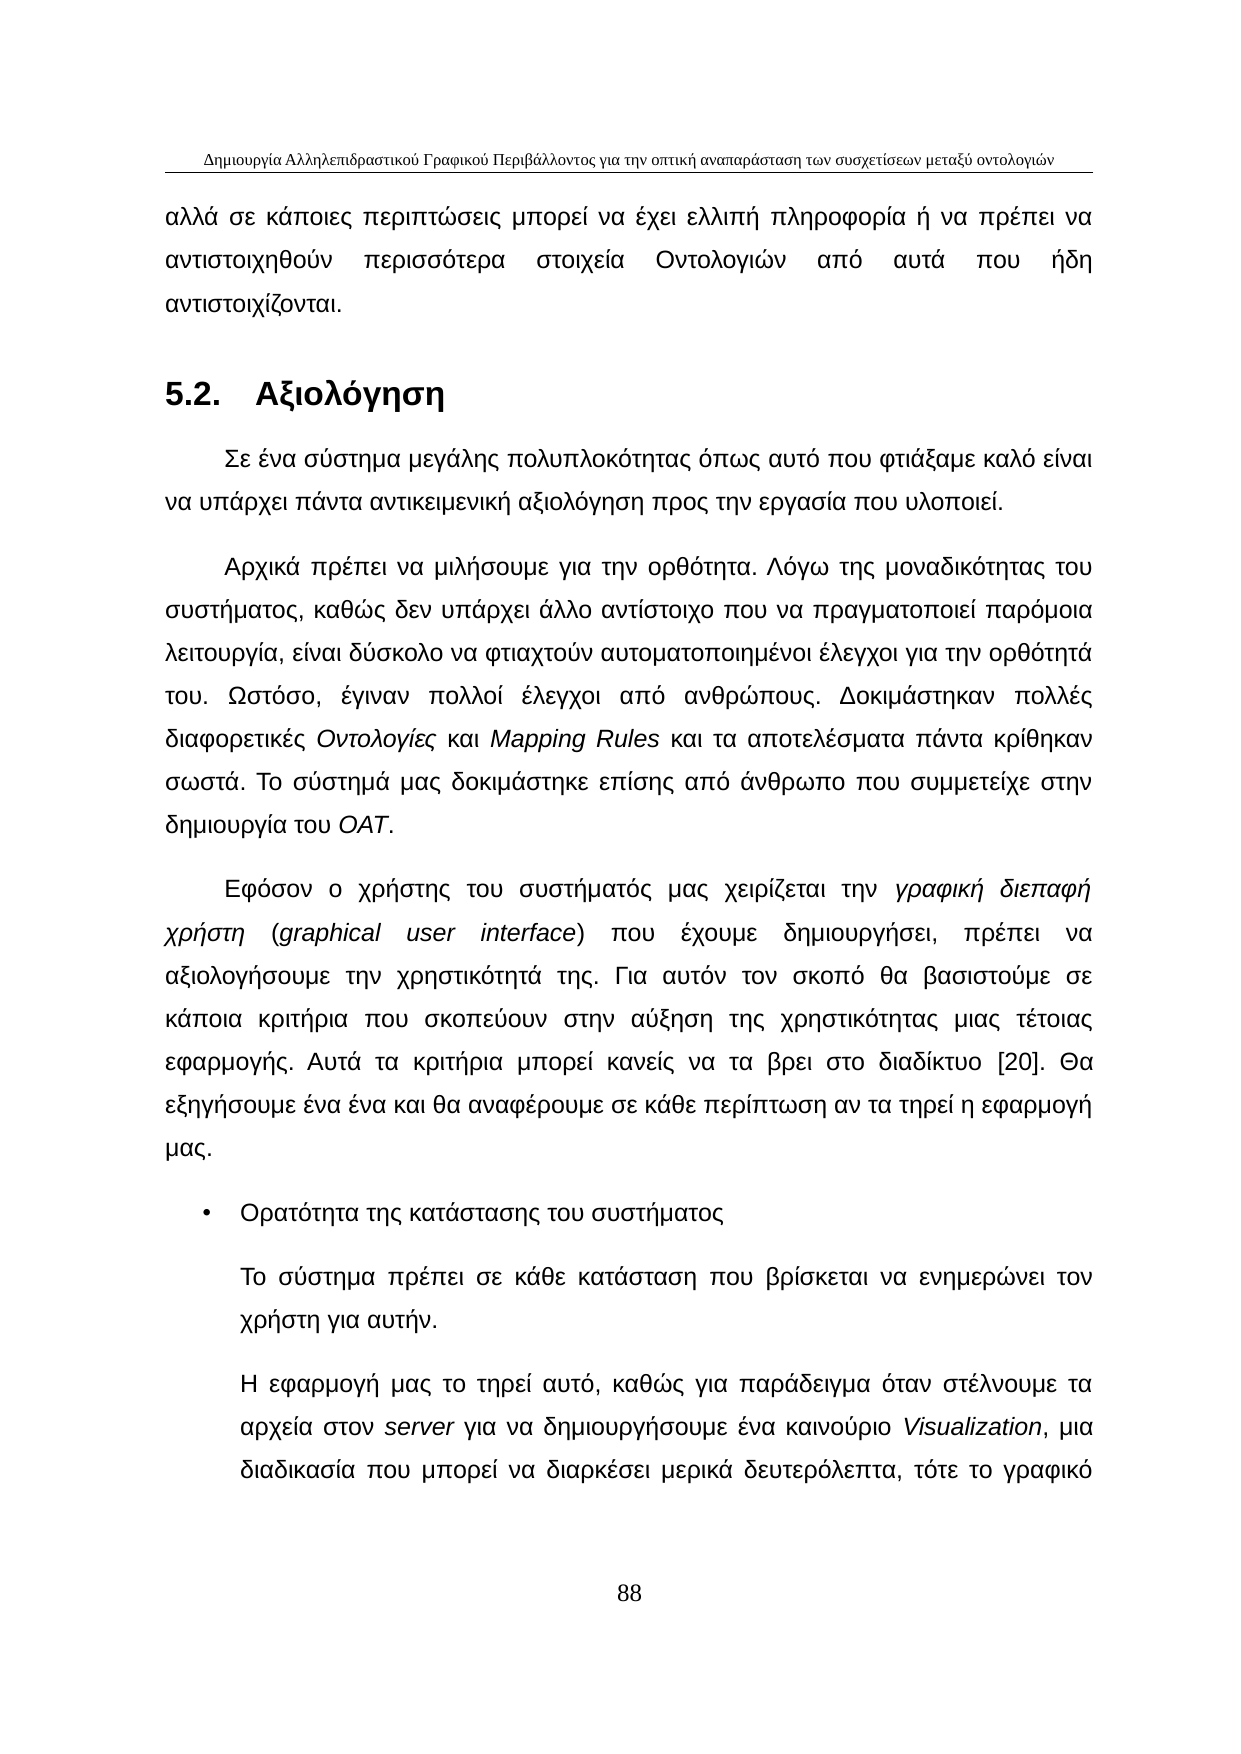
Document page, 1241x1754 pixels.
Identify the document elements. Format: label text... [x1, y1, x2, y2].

text Εφόσον ο χρήστης του συστήματός μας χειρίζεται την γραφική διεπαφή χρήστη (graphical user interface) που έχουμε δημιουργήσει, πρέπει να αξιολογήσουμε την χρηστικότητά της. Για αυτόν τον σκοπό θα βασιστούμε σε κάποια κριτήρια που σκοπεύουν στην αύξηση της χρηστικότητας μιας τέτοιας εφαρμογής. Αυτά τα κριτήρια μπορεί κανείς να τα βρει στο διαδίκτυο [20]. Θα εξηγήσουμε ένα ένα και θα αναφέρουμε σε κάθε περίπτωση αν τα τηρεί η εφαρμογή μας. [165, 874, 1093, 1162]
text αλλά σε κάποιες περιπτώσεις μπορεί να έχει ελλιπή πληροφορία ή να πρέπει να αντιστοιχηθούν περισσότερα στοιχεία Οντολογιών από αυτά που ήδη αντιστοιχίζονται. [165, 202, 1093, 317]
list Ορατότητα της κατάστασης του συστήματος [202, 1197, 1093, 1226]
list Το σύστημα πρέπει σε κάθε κατάσταση που βρίσκεται να ενημερώνει τον χρήστη για αυτήν. [202, 1262, 1093, 1334]
text Σε ένα σύστημα μεγάλης πολυπλοκότητας όπως αυτό που φτιάξαμε καλό είναι να υπάρχει πάντα αντικειμενική αξιολόγηση προς την εργασία που υλοποιεί. [165, 444, 1093, 516]
text Αρχικά πρέπει να μιλήσουμε για την ορθότητα. Λόγω της μοναδικότητας του συστήματος, καθώς δεν υπάρχει άλλο αντίστοιχο που να πραγματοποιεί παρόμοια λειτουργία, είναι δύσκολο να φτιαχτούν αυτοματοποιημένοι έλεγχοι για την ορθότητά του. Ωστόσο, έγιναν πολλοί έλεγχοι από ανθρώπους. Δοκιμάστηκαν πολλές διαφορετικές Οντολογίες και Mapping Rules και τα αποτελέσματα πάντα κρίθηκαν σωστά. Το σύστημά μας δοκιμάστηκε επίσης από άνθρωπο που συμμετείχε στην δημιουργία του OAT. [165, 551, 1093, 839]
subtitle Αξιολόγηση [165, 374, 1093, 412]
list Η εφαρμογή μας το τηρεί αυτό, καθώς για παράδειγμα όταν στέλνουμε τα αρχεία στον server για να δημιουργήσουμε ένα καινούριο Visualization, μια διαδικασία που μπορεί να διαρκέσει μερικά δευτερόλεπτα, τότε το γραφικό [202, 1369, 1093, 1484]
